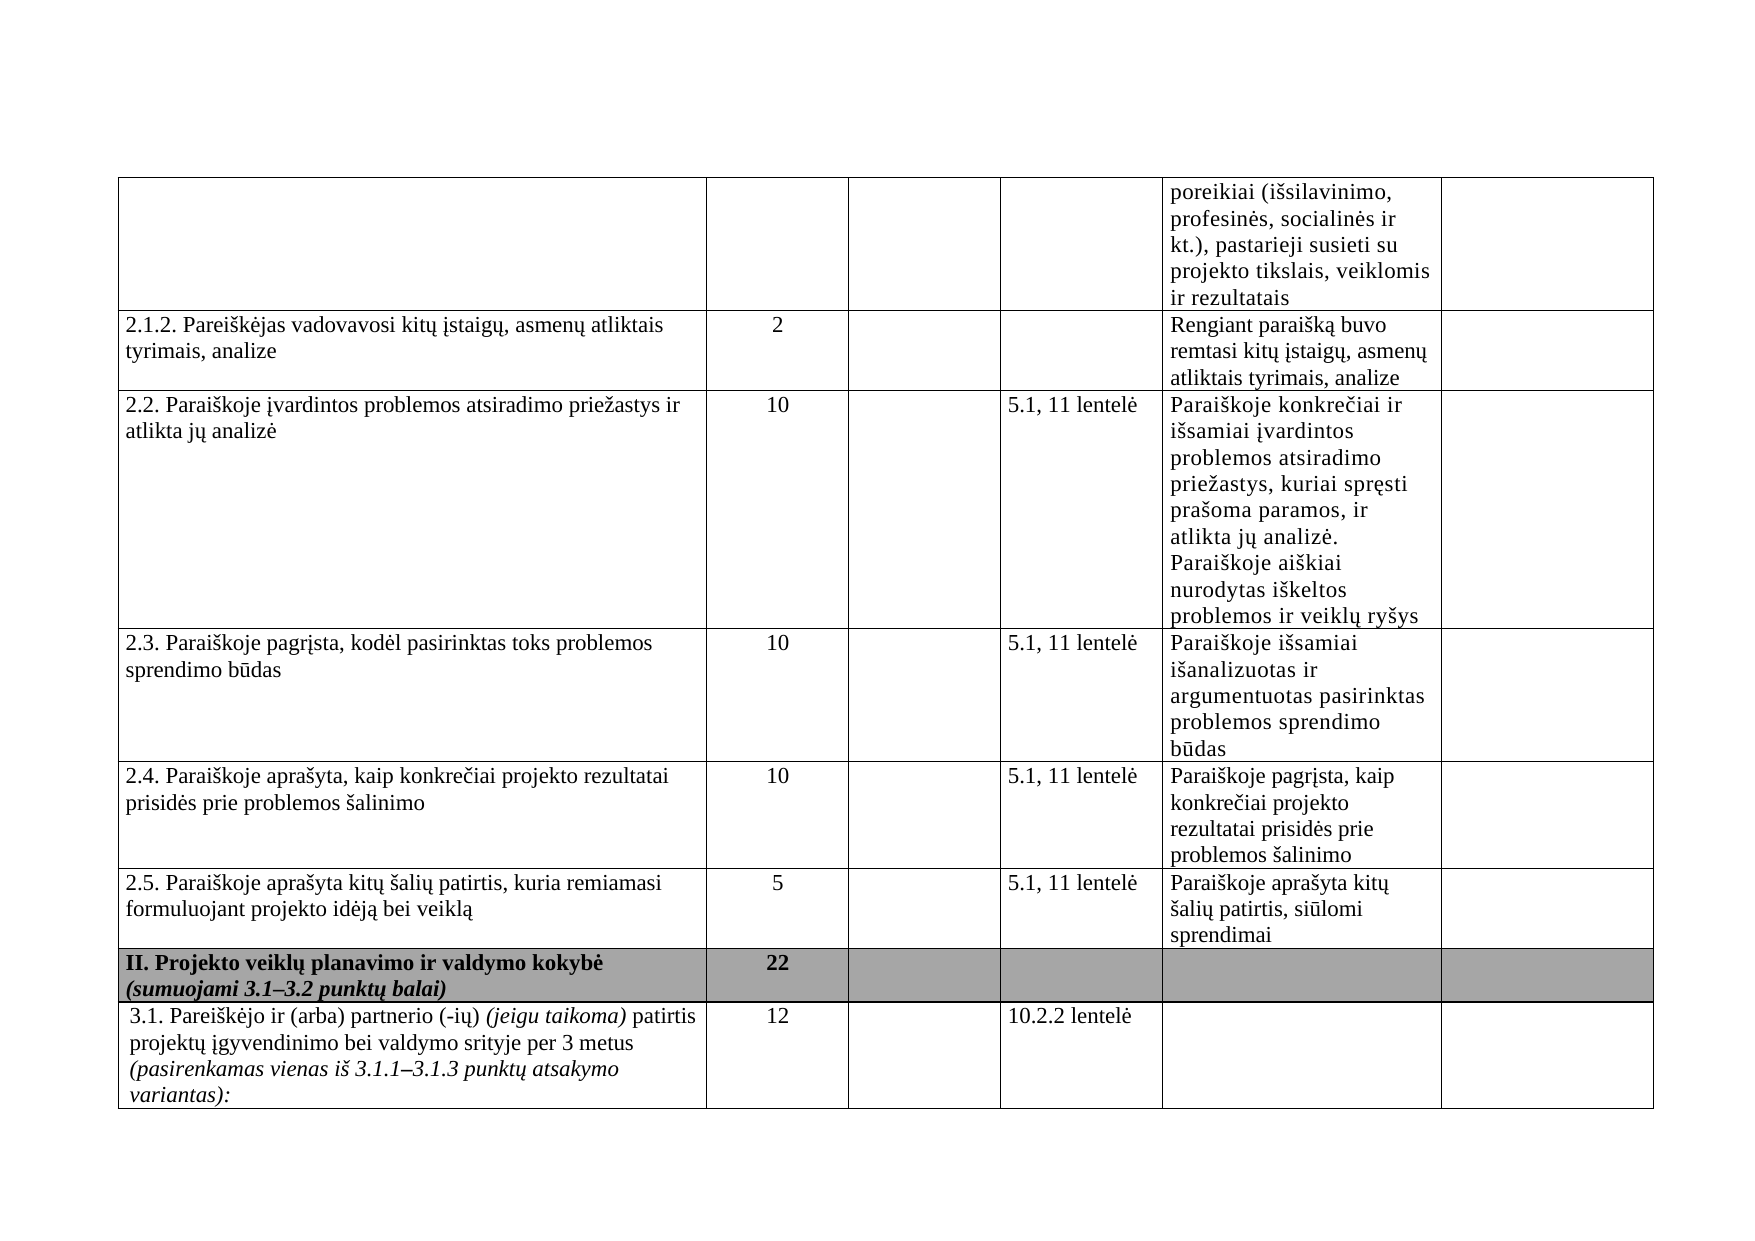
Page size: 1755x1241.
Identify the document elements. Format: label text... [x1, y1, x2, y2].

table_cell Rengiant paraišką buvo remtasi kitų įstaigų, asmenų atliktais tyrimais, analize [1163, 311, 1441, 390]
table_cell Paraiškoje išsamiai išanalizuotas ir argumentuotas pasirinktas problemos sprendimo būdas [1163, 629, 1441, 761]
table_cell [1442, 391, 1653, 628]
table_cell [849, 391, 1000, 628]
table_cell 2.3. Paraiškoje pagrįsta, kodėl pasirinktas toks problemos sprendimo būdas [119, 629, 706, 761]
table_cell [1442, 629, 1653, 761]
table_cell 3.1. Pareiškėjo ir (arba) partnerio (-ių) (jeigu taikoma) patirtis projektų įgyvendinimo bei valdymo srityje per 3 metus (pasirenkamas vienas iš 3.1.1–3.1.3 punktų atsakymo variantas): [119, 1003, 706, 1108]
table_cell [1001, 949, 1162, 1001]
table_cell Paraiškoje aprašyta kitų šalių patirtis, siūlomi sprendimai [1163, 869, 1441, 948]
table_cell Paraiškoje pagrįsta, kaip konkrečiai projekto rezultatai prisidės prie problemos šalinimo [1163, 762, 1441, 868]
table_cell [849, 949, 1000, 1001]
table_cell 5 [707, 869, 848, 948]
table_cell [707, 178, 848, 310]
table_cell 5.1, 11 lentelė [1001, 629, 1162, 761]
table_cell [849, 178, 1000, 310]
table_cell poreikiai (išsilavinimo, profesinės, socialinės ir kt.), pastarieji susieti su projekto tikslais, veiklomis ir rezultatais [1163, 178, 1441, 310]
table_cell [1442, 178, 1653, 310]
table_cell [849, 629, 1000, 761]
table_cell 5.1, 11 lentelė [1001, 869, 1162, 948]
table_cell [1001, 311, 1162, 390]
table_cell 12 [707, 1003, 848, 1108]
table_cell [1163, 949, 1441, 1001]
table_cell [1442, 762, 1653, 868]
table_cell 2 [707, 311, 848, 390]
table_cell 10 [707, 762, 848, 868]
table_cell [1442, 311, 1653, 390]
table_cell [849, 1003, 1000, 1108]
table_cell 2.5. Paraiškoje aprašyta kitų šalių patirtis, kuria remiamasi formuluojant projekto idėją bei veiklą [119, 869, 706, 948]
table_cell 2.2. Paraiškoje įvardintos problemos atsiradimo priežastys ir atlikta jų analizė [119, 391, 706, 628]
table_cell 5.1, 11 lentelė [1001, 391, 1162, 628]
table_cell [849, 311, 1000, 390]
table_cell [849, 869, 1000, 948]
table_cell 10.2.2 lentelė [1001, 1003, 1162, 1108]
table_cell Paraiškoje konkrečiai ir išsamiai įvardintos problemos atsiradimo priežastys, kuriai spręsti prašoma paramos, ir atlikta jų analizė. Paraiškoje aiškiai nurodytas iškeltos problemos ir veiklų ryšys [1163, 391, 1441, 628]
table_cell 10 [707, 391, 848, 628]
table_cell [1442, 1003, 1653, 1108]
table_cell 2.4. Paraiškoje aprašyta, kaip konkrečiai projekto rezultatai prisidės prie problemos šalinimo [119, 762, 706, 868]
table_cell 5.1, 11 lentelė [1001, 762, 1162, 868]
table_cell 2.1.2. Pareiškėjas vadovavosi kitų įstaigų, asmenų atliktais tyrimais, analize [119, 311, 706, 390]
table_cell [849, 762, 1000, 868]
table_cell 22 [707, 949, 848, 1001]
table_cell [119, 178, 706, 310]
table_cell [1442, 869, 1653, 948]
table_cell II. Projekto veiklų planavimo ir valdymo kokybė (sumuojami 3.1–3.2 punktų balai) [119, 949, 706, 1001]
table_cell 10 [707, 629, 848, 761]
table_cell [1001, 178, 1162, 310]
table_cell [1163, 1003, 1441, 1108]
table_cell [1442, 949, 1653, 1001]
